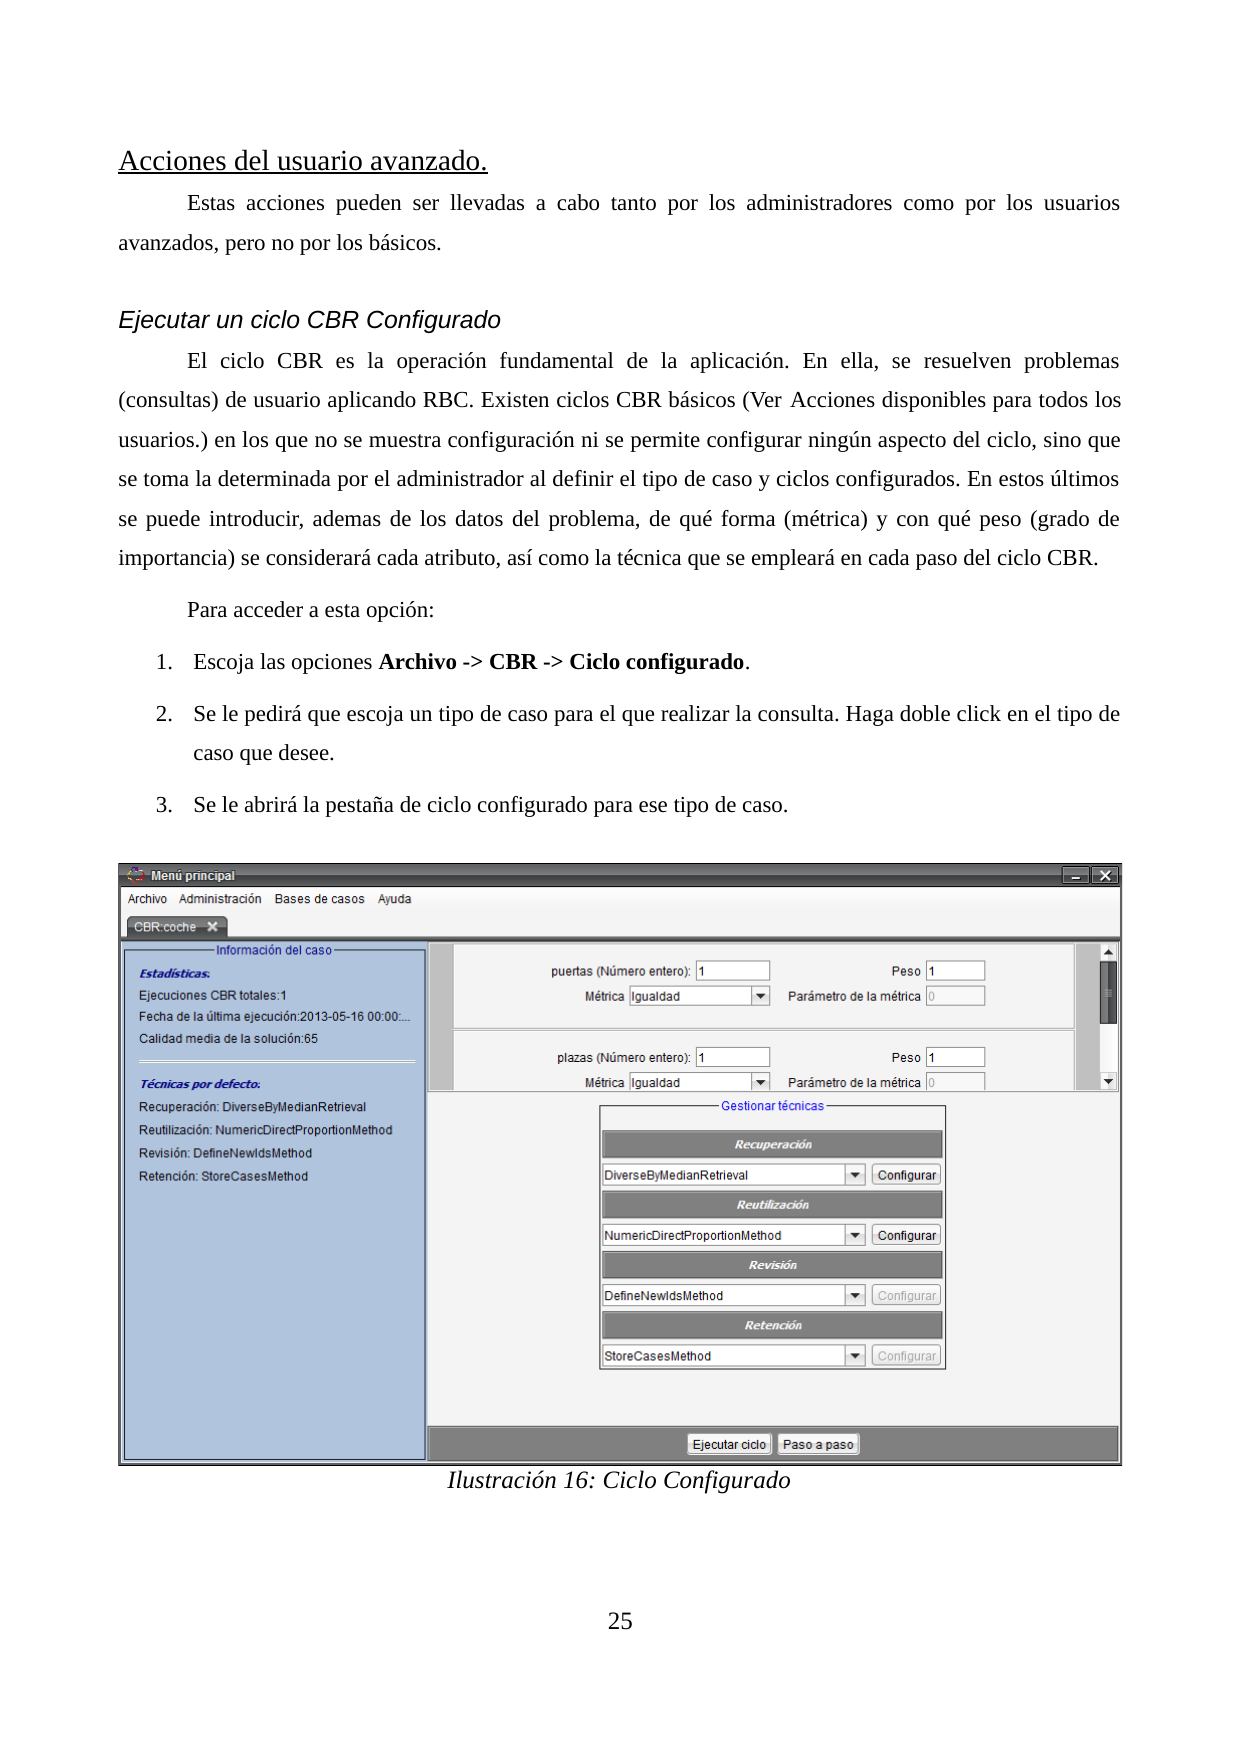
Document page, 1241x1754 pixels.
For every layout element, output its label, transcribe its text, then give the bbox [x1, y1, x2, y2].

text Estas acciones pueden ser llevadas a cabo tanto por los administradores como por los usuarios avanzados, pero no por los básicos. [118, 189, 1122, 255]
subtitle Ejecutar un ciclo CBR Configurado [118, 306, 1122, 334]
text Ilustración 16: Ciclo Configurado [118, 1466, 1122, 1494]
subtitle Acciones del usuario avanzado. [118, 143, 1122, 177]
list Se le abrirá la pestaña de ciclo configurado para ese tipo de caso. [156, 791, 1122, 818]
text El ciclo CBR es la operación fundamental de la aplicación. En ella, se resuelven problemas (consultas) de usuario aplicando RBC. Existen ciclos CBR básicos (Ver Acciones disponibles para todos los usuarios.) en los que no se muestra configuración ni se permite configurar ningún aspecto del ciclo, sino que se toma la determinada por el administrador al definir el tipo de caso y ciclos configurados. En estos últimos se puede introducir, ademas de los datos del problema, de qué forma (métrica) y con qué peso (grado de importancia) se considerará cada atributo, así como la técnica que se empleará en cada paso del ciclo CBR. [118, 347, 1122, 570]
text Para acceder a esta opción: [118, 596, 1122, 622]
list Se le pedirá que escoja un tipo de caso para el que realizar la consulta. Haga doble click en el tipo de caso que desee. [156, 700, 1122, 766]
picture [118, 863, 1123, 1466]
list Escoja las opciones Archivo -> CBR -> Ciclo configurado. [156, 648, 1122, 674]
